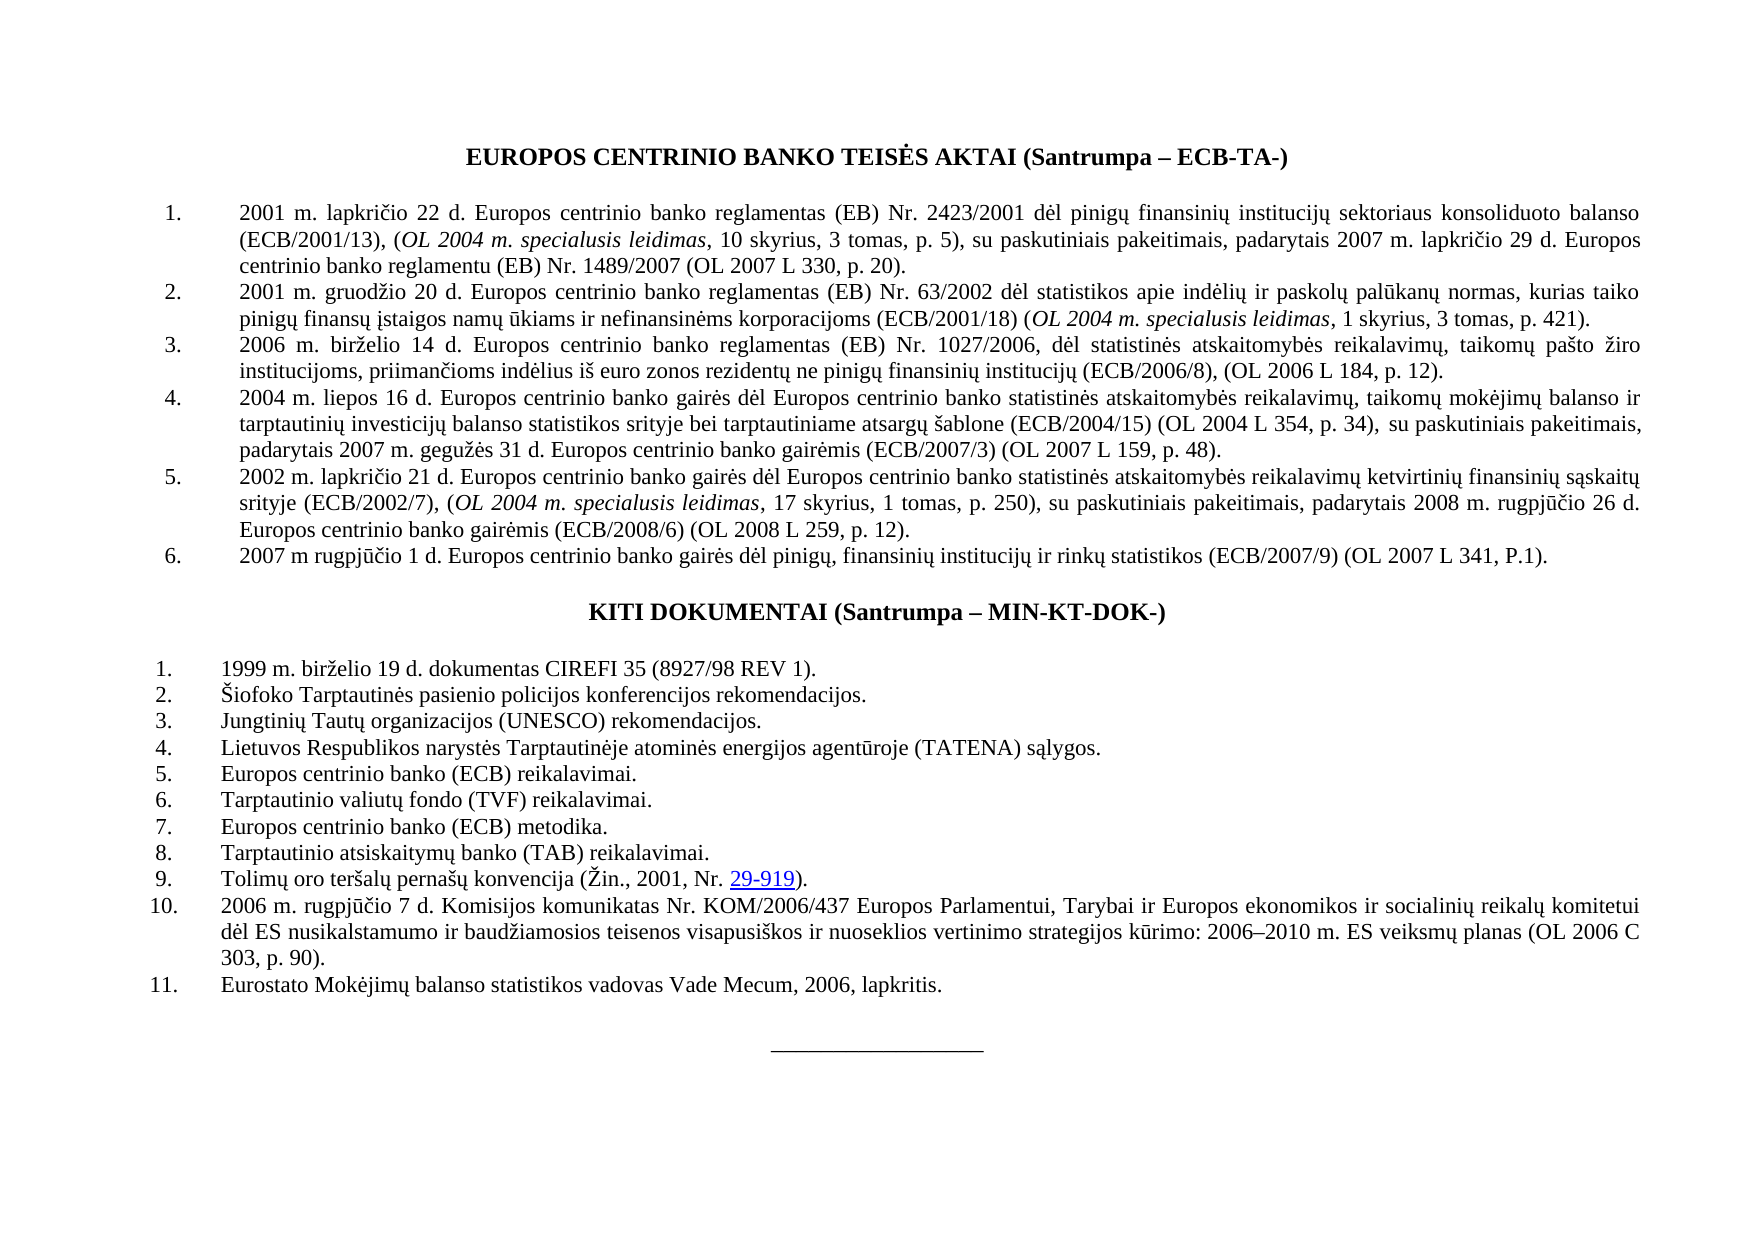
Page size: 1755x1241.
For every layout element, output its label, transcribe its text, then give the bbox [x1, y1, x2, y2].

table_cell 2004 m. liepos 16 d. Europos centrinio banko gairės dėl Europos centrinio banko statistinės atskaitomybės reikalavimų, taikomų mokėjimų balanso ir tarptautinių investicijų balanso statistikos srityje bei tarptautiniame atsargų šablone (ECB/2004/15) (OL 2004 L 354, p. 34), su paskutiniais pakeitimais, padarytais 2007 m. gegužės 31 d. Europos centrinio banko gairėmis (ECB/2007/3) (OL 2007 L 159, p. 48). [228, 384, 1653, 463]
table_cell 2001 m. gruodžio 20 d. Europos centrinio banko reglamentas (EB) Nr. 63/2002 dėl statistikos apie indėlių ir paskolų palūkanų normas, kurias taiko pinigų finansų įstaigos namų ūkiams ir nefinansinėms korporacijoms (ECB/2001/18) (OL 2004 m. specialusis leidimas, 1 skyrius, 3 tomas, p. 421). [228, 279, 1653, 331]
table_header 1999 m. birželio 19 d. dokumentas CIREFI 35 (8927/98 REV 1). [209, 655, 1653, 681]
table_cell 4. [118, 384, 228, 463]
table_cell 7. [118, 813, 209, 839]
table_cell 2006 m. birželio 14 d. Europos centrinio banko reglamentas (EB) Nr. 1027/2006, dėl statistinės atskaitomybės reikalavimų, taikomų pašto žiro institucijoms, priimančioms indėlius iš euro zonos rezidentų ne pinigų finansinių institucijų (ECB/2006/8), (OL 2006 L 184, p. 12). [228, 331, 1653, 384]
table_cell 10. [118, 892, 209, 971]
table_cell 6. [118, 786, 209, 813]
table_cell Šiofoko Tarptautinės pasienio policijos konferencijos rekomendacijos. [209, 681, 1653, 707]
table_cell Tarptautinio atsiskaitymų banko (TAB) reikalavimai. [209, 839, 1653, 865]
table_cell 9. [118, 865, 209, 892]
table_cell Tolimų oro teršalų pernašų konvencija (Žin., 2001, Nr. 29-919). [209, 865, 1653, 892]
text EUROPOS CENTRINIO BANKO TEISĖS AKTAI (Santrumpa – ECB-TA-) [118, 142, 1636, 171]
table_cell Lietuvos Respublikos narystės Tarptautinėje atominės energijos agentūroje (TATENA) sąlygos. [209, 734, 1653, 760]
table_cell Eurostato Mokėjimų balanso statistikos vadovas Vade Mecum, 2006, lapkritis. [209, 971, 1653, 997]
table_cell Jungtinių Tautų organizacijos (UNESCO) rekomendacijos. [209, 707, 1653, 734]
text KITI DOKUMENTAI (Santrumpa – MIN-KT-DOK-) [118, 597, 1636, 626]
table_cell 2006 m. rugpjūčio 7 d. Komisijos komunikatas Nr. KOM/2006/437 Europos Parlamentui, Tarybai ir Europos ekonomikos ir socialinių reikalų komitetui dėl ES nusikalstamumo ir baudžiamosios teisenos visapusiškos ir nuoseklios vertinimo strategijos kūrimo: 2006–2010 m. ES veiksmų planas (OL 2006 C 303, p. 90). [209, 892, 1653, 971]
table_cell 2. [118, 279, 228, 331]
table_header 1. [118, 199, 228, 278]
table_cell 11. [118, 971, 209, 997]
table_cell 6. [118, 542, 228, 568]
table_cell 8. [118, 839, 209, 865]
table_cell Europos centrinio banko (ECB) reikalavimai. [209, 760, 1653, 786]
table_cell 2007 m rugpjūčio 1 d. Europos centrinio banko gairės dėl pinigų, finansinių institucijų ir rinkų statistikos (ECB/2007/9) (OL 2007 L 341, P.1). [228, 542, 1653, 568]
table_cell 2. [118, 681, 209, 707]
table_header 2001 m. lapkričio 22 d. Europos centrinio banko reglamentas (EB) Nr. 2423/2001 dėl pinigų finansinių institucijų sektoriaus konsoliduoto balanso (ECB/2001/13), (OL 2004 m. specialusis leidimas, 10 skyrius, 3 tomas, p. 5), su paskutiniais pakeitimais, padarytais 2007 m. lapkričio 29 d. Europos centrinio banko reglamentu (EB) Nr. 1489/2007 (OL 2007 L 330, p. 20). [228, 199, 1653, 278]
table_cell Tarptautinio valiutų fondo (TVF) reikalavimai. [209, 786, 1653, 813]
table_cell 4. [118, 734, 209, 760]
table_cell 5. [118, 463, 228, 542]
text _________________ [118, 1026, 1636, 1055]
table_cell 2002 m. lapkričio 21 d. Europos centrinio banko gairės dėl Europos centrinio banko statistinės atskaitomybės reikalavimų ketvirtinių finansinių sąskaitų srityje (ECB/2002/7), (OL 2004 m. specialusis leidimas, 17 skyrius, 1 tomas, p. 250), su paskutiniais pakeitimais, padarytais 2008 m. rugpjūčio 26 d. Europos centrinio banko gairėmis (ECB/2008/6) (OL 2008 L 259, p. 12). [228, 463, 1653, 542]
table_cell 3. [118, 331, 228, 384]
table_cell Europos centrinio banko (ECB) metodika. [209, 813, 1653, 839]
table_cell 5. [118, 760, 209, 786]
table_header 1. [118, 655, 209, 681]
table_cell 3. [118, 707, 209, 734]
